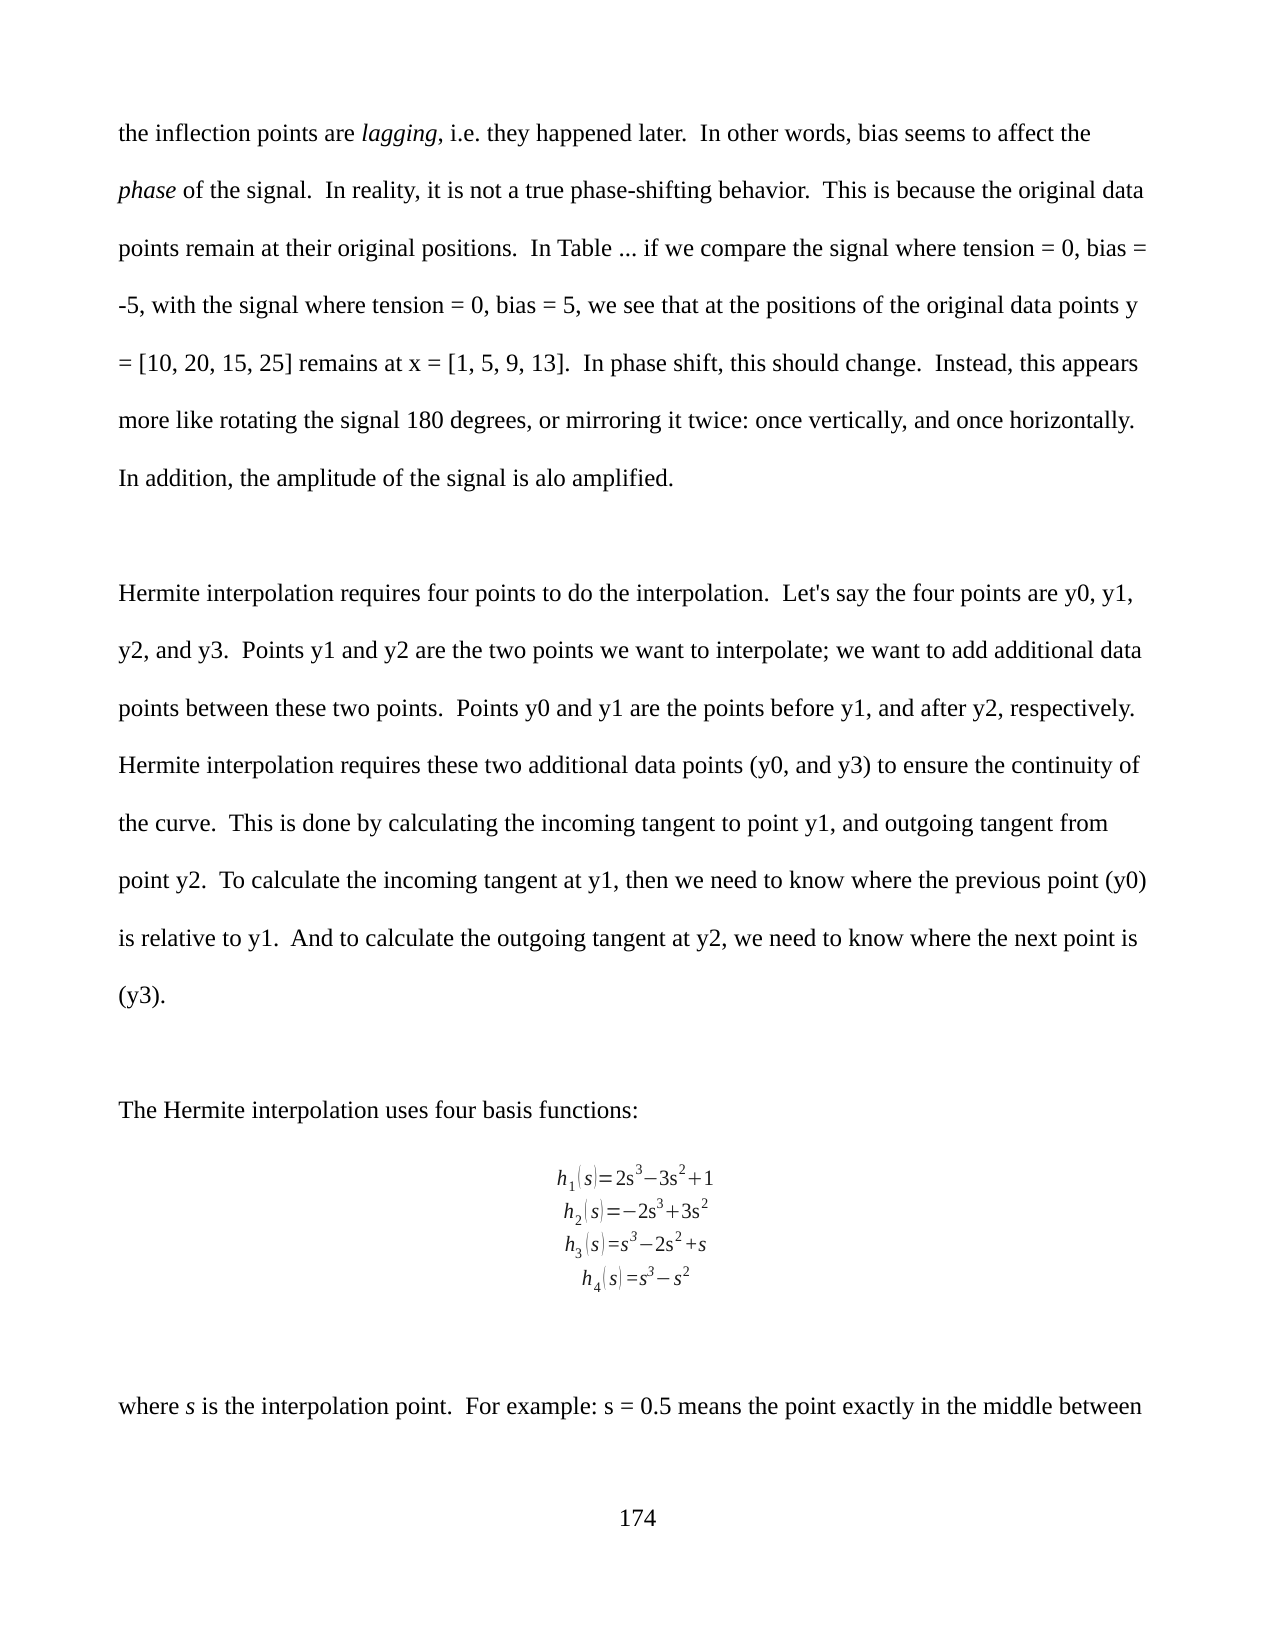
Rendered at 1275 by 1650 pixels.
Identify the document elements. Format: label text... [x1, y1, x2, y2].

text the inflection points are lagging, i.e. they happened later. In other words, bias seems to affect the phase of the signal. In reality, it is not a true phase-shifting behavior. This is because the original data points remain at their original positions. In Table ... if we compare the signal where tension = 0, bias = -5, with the signal where tension = 0, bias = 5, we see that at the positions of the original data points y = [10, 20, 15, 25] remains at x = [1, 5, 9, 13]. In phase shift, this should change. Instead, this appears more like rotating the signal 180 degrees, or mirroring it twice: once vertically, and once horizontally. In addition, the amplitude of the signal is alo amplified. [118, 118, 1157, 492]
text Hermite interpolation requires four points to do the interpolation. Let's say the four points are y0, y1, y2, and y3. Points y1 and y2 are the two points we want to interpolate; we want to add additional data points between these two points. Points y0 and y1 are the points before y1, and after y2, respectively. Hermite interpolation requires these two additional data points (y0, and y3) to ensure the continuity of the curve. This is done by calculating the incoming tangent to point y1, and outgoing tangent from point y2. To calculate the incoming tangent at y1, then we need to know where the previous point (y0) is relative to y1. And to calculate the outgoing tangent at y2, we need to know where the next point is (y3). [118, 578, 1157, 1009]
text The Hermite interpolation uses four basis functions: [118, 1096, 1157, 1124]
text where s is the interpolation point. For example: s = 0.5 means the point exactly in the middle between [118, 1391, 1157, 1419]
